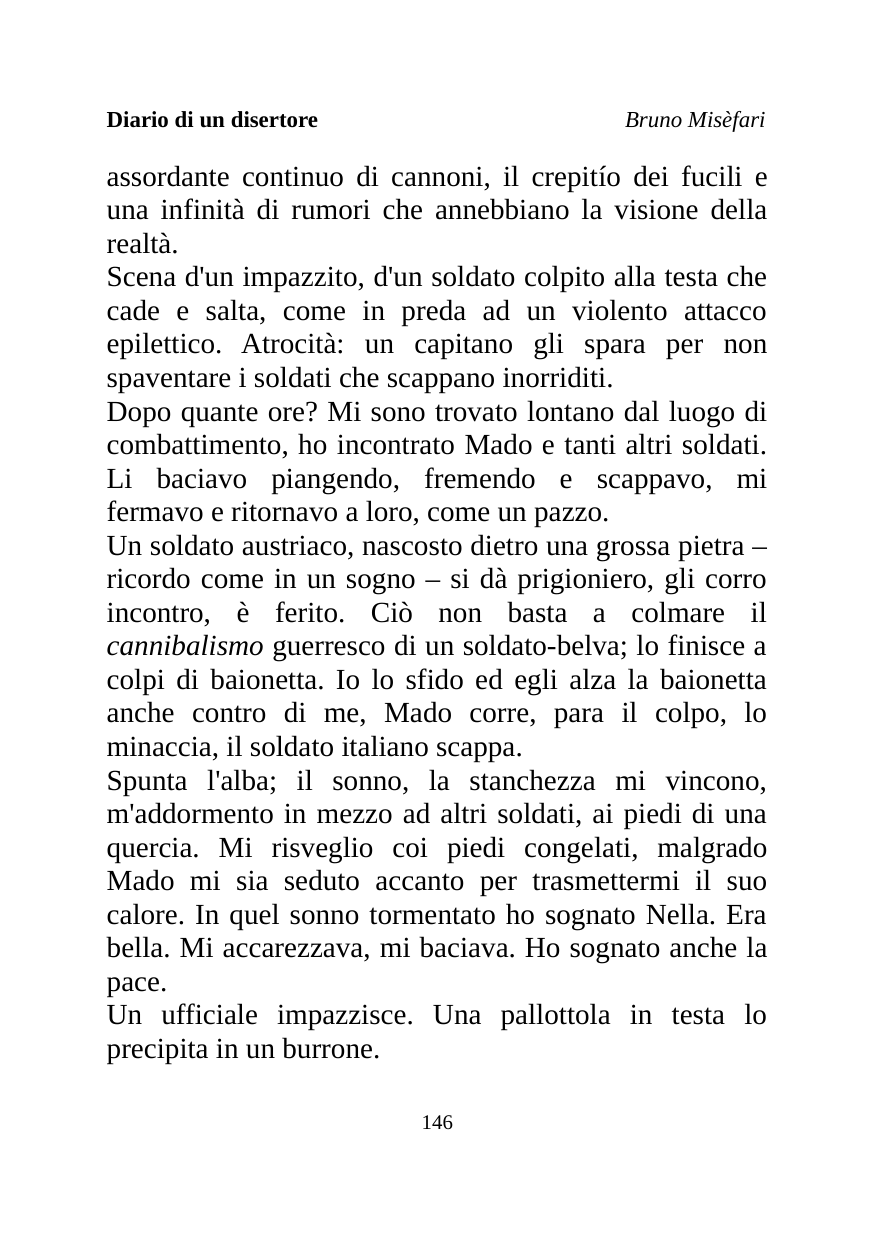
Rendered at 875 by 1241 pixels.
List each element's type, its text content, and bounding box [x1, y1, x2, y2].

text assordante continuo di cannoni, il crepitío dei fucili e una infinità di rumori che annebbiano la visione della realtà. [106, 159, 768, 259]
text Spunta l'alba; il sonno, la stanchezza mi vincono, m'addormento in mezzo ad altri soldati, ai piedi di una quercia. Mi risveglio coi piedi congelati, malgrado Mado mi sia seduto accanto per trasmettermi il suo calore. In quel sonno tormentato ho sognato Nella. Era bella. Mi accarezzava, mi baciava. Ho sognato anche la pace. [106, 763, 768, 997]
text Un ufficiale impazzisce. Una pallottola in testa lo precipita in un burrone. [106, 997, 768, 1064]
text Scena d'un impazzito, d'un soldato colpito alla testa che cade e salta, come in preda ad un violento attacco epilettico. Atrocità: un capitano gli spara per non spaventare i soldati che scappano inorriditi. [106, 259, 768, 394]
text Un soldato austriaco, nascosto dietro una grossa pietra – ricordo come in un sogno – si dà prigioniero, gli corro incontro, è ferito. Ciò non basta a colmare il cannibalismo guerresco di un soldato-belva; lo finisce a colpi di baionetta. Io lo sfido ed egli alza la baionetta anche contro di me, Mado corre, para il colpo, lo minaccia, il soldato italiano scappa. [106, 528, 768, 763]
text Dopo quante ore? Mi sono trovato lontano dal luogo di combattimento, ho incontrato Mado e tanti altri soldati. Li baciavo piangendo, fremendo e scappavo, mi fermavo e ritornavo a loro, come un pazzo. [106, 394, 768, 528]
